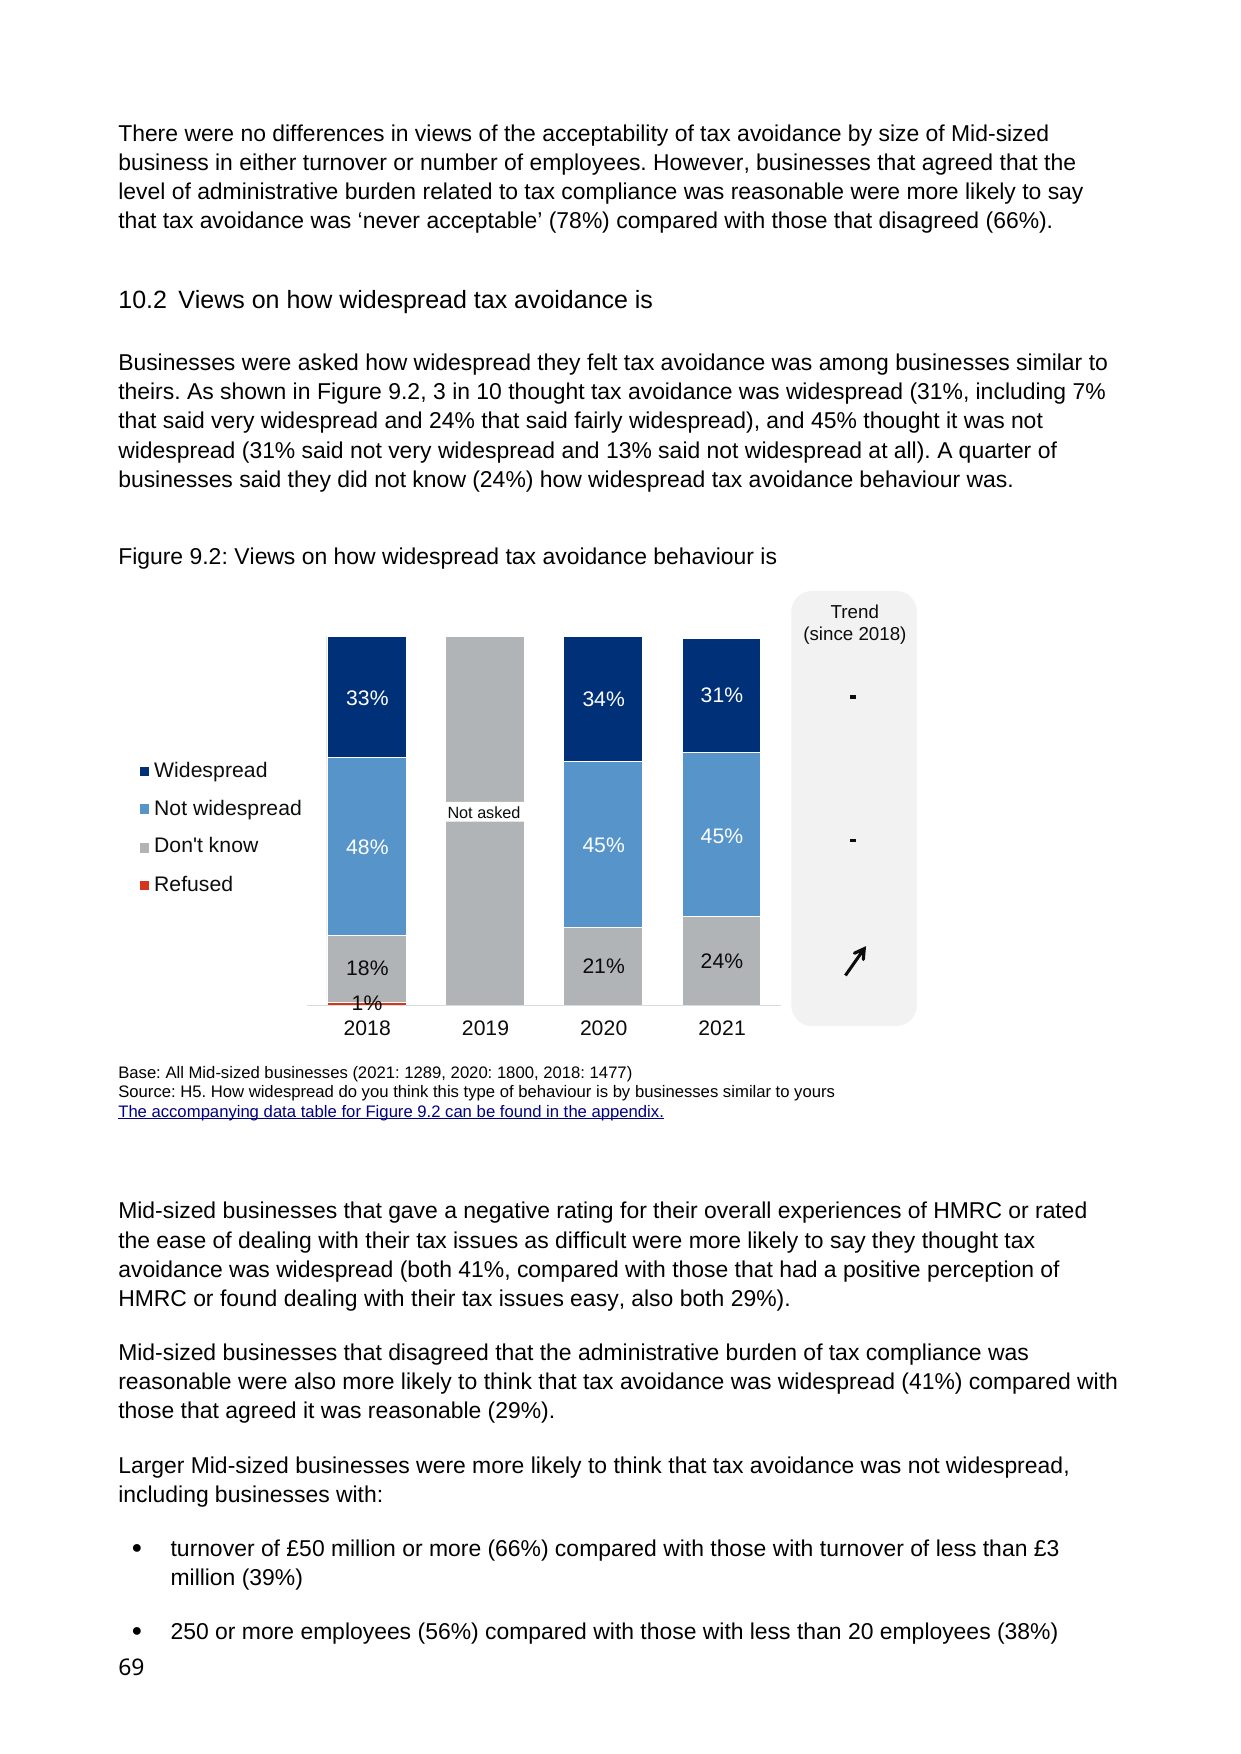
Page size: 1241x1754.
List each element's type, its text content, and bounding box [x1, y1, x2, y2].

subtitle Figure 9.2: Views on how widespread tax avoidance behaviour is [118, 543, 1122, 569]
text Larger Mid-sized businesses were more likely to think that tax avoidance was not widespread, including businesses with: [118, 1450, 1122, 1508]
list 250 or more employees (56%) compared with those with less than 20 employees (38%) [133, 1616, 1122, 1646]
text Mid-sized businesses that gave a negative rating for their overall experiences of HMRC or rated the ease of dealing with their tax issues as difficult were more likely to say they thought tax avoidance was widespread (both 41%, compared with those that had a positive perception of HMRC or found dealing with their tax issues easy, also both 29%). [118, 1196, 1122, 1312]
text Base: All Mid-sized businesses (2021: 1289, 2020: 1800, 2018: 1477) Source: H5. How widespread do you think this type of behaviour is by businesses similar to yours The accompanying data table for Figure 9.2 can be found in the appendix. [118, 1063, 1122, 1121]
text Mid-sized businesses that disagreed that the administrative burden of tax compliance was reasonable were also more likely to think that tax avoidance was widespread (41%) compared with those that agreed it was reasonable (29%). [118, 1337, 1122, 1425]
list turnover of £50 million or more (66%) compared with those with turnover of less than £3 million (39%) [133, 1533, 1122, 1591]
text Businesses were asked how widespread they felt tax avoidance was among businesses similar to theirs. As shown in Figure 9.2, 3 in 10 thought tax avoidance was widespread (31%, including 7% that said very widespread and 24% that said fairly widespread), and 45% thought it was not widespread (31% said not very widespread and 13% said not widespread at all). A quarter of businesses said they did not know (24%) how widespread tax avoidance behaviour was. [118, 347, 1122, 493]
text There were no differences in views of the acceptability of tax avoidance by size of Mid-sized business in either turnover or number of employees. However, businesses that agreed that the level of administrative burden related to tax compliance was reasonable were more likely to say that tax avoidance was ‘never acceptable’ (78%) compared with those that disagreed (66%). [118, 118, 1122, 235]
subtitle Views on how widespread tax avoidance is [118, 285, 1122, 314]
